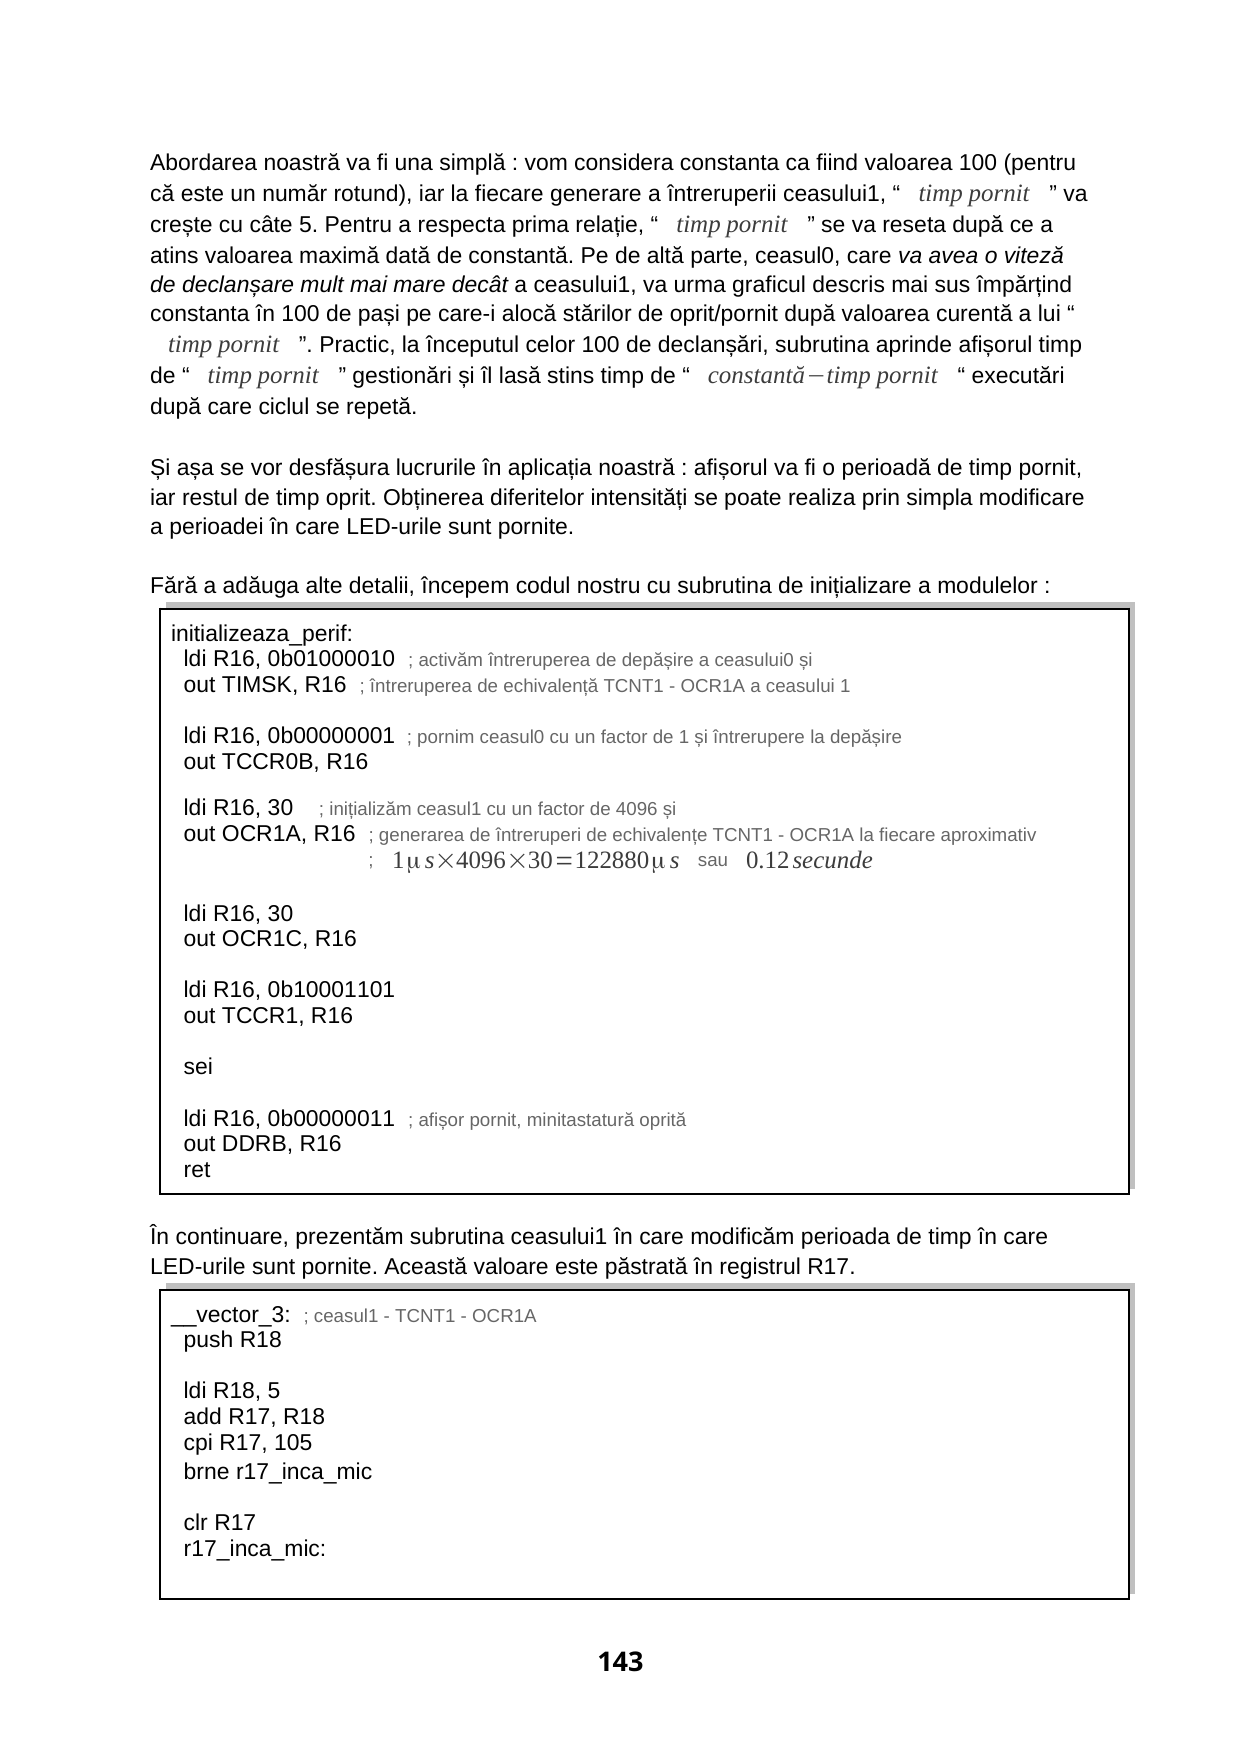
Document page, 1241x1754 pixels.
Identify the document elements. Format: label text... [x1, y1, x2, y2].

table_header initializeaza_perif: ldi R16, 0b01000010 ; activăm întreruperea de depășire a ceasului0 și out TIMSK, R16 ; întreruperea de echivalență TCNT1 - OCR1A a ceasului 1 ldi R16, 0b00000001 ; pornim ceasul0 cu un factor de 1 și întrerupere la depășire out TCCR0B, R16 ldi R16, 30 ; inițializăm ceasul1 cu un factor de 4096 și out OCR1A, R16 ; generarea de întreruperi de echivalențe TCNT1 - OCR1A la fiecare aproximativ ;sau ldi R16, 30 out OCR1C, R16 ldi R16, 0b10001101 out TCCR1, R16 sei ldi R16, 0b00000011 ; afișor pornit, minitastatură oprită out DDRB, R16 ret [161, 610, 1128, 1193]
text Abordarea noastră va fi una simplă : vom considera constanta ca fiind valoarea 100 (pentru că este un număr rotund), iar la fiecare generare a întreruperii ceasului1, “” va crește cu câte 5. Pentru a respecta prima relație, “” se va reseta după ce a atins valoarea maximă dată de constantă. Pe de altă parte, ceasul0, care va avea o viteză de declanșare mult mai mare decât a ceasului1, va urma graficul descris mai sus împărțind constanta în 100 de pași pe care-i alocă stărilor de oprit/pornit după valoarea curentă a lui “”. Practic, la începutul celor 100 de declanșări, subrutina aprinde afișorul timp de “” gestionări și îl lasă stins timp de ““ executări după care ciclul se repetă. [150, 150, 1091, 419]
text Fără a adăuga alte detalii, începem codul nostru cu subrutina de inițializare a modulelor : [150, 572, 1091, 598]
text Și așa se vor desfășura lucrurile în aplicația noastră : afișorul va fi o perioadă de timp pornit, iar restul de timp oprit. Obținerea diferitelor intensități se poate realiza prin simpla modificare a perioadei în care LED-urile sunt pornite. [150, 455, 1091, 539]
table_header __vector_3: ; ceasul1 - TCNT1 - OCR1A push R18 ldi R18, 5 add R17, R18 cpi R17, 105 brne r17_inca_mic clr R17 r17_inca_mic: [161, 1291, 1128, 1597]
text În continuare, prezentăm subrutina ceasului1 în care modificăm perioada de timp în care LED-urile sunt pornite. Această valoare este păstrată în registrul R17. [150, 1224, 1091, 1279]
